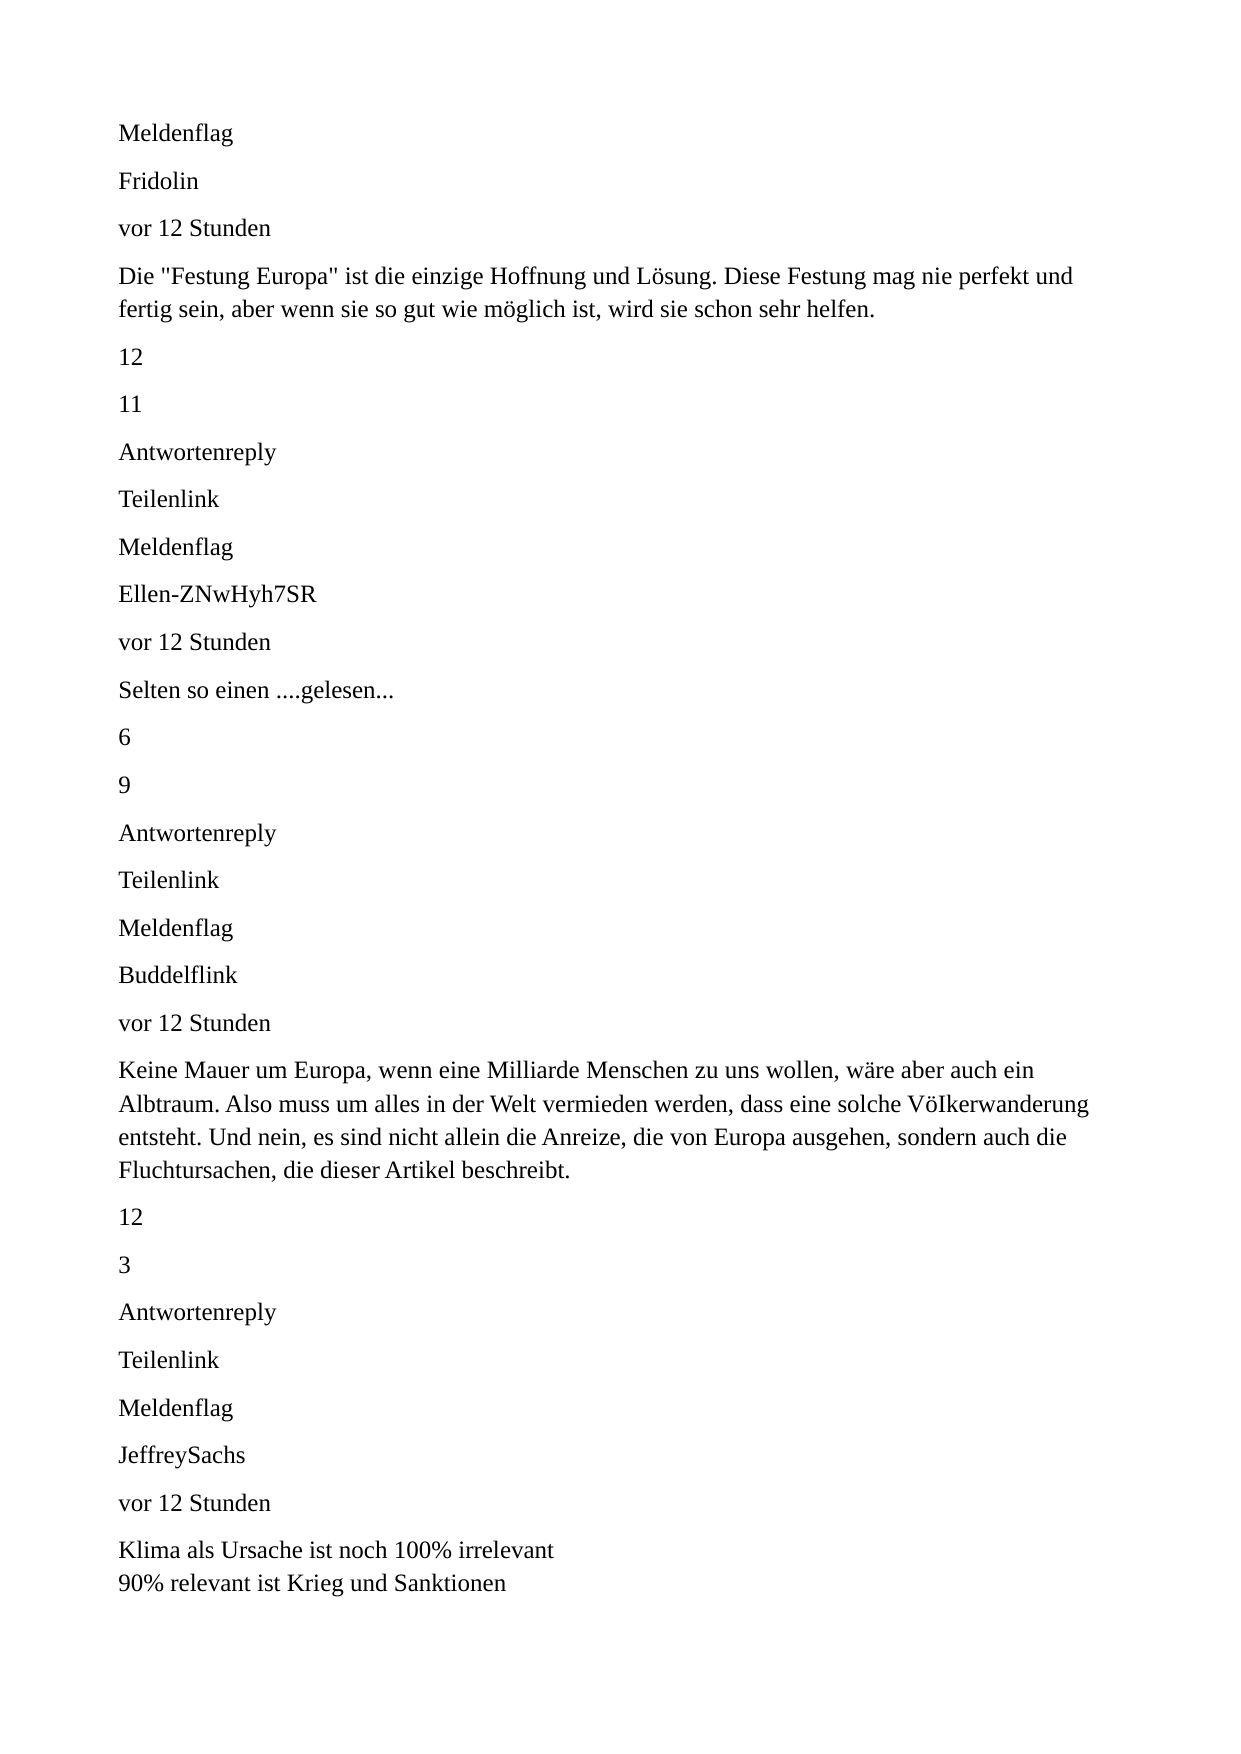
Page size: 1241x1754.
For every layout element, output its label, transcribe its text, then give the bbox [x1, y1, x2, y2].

text 12 [118, 342, 1122, 370]
text Keine Mauer um Europa, wenn eine Milliarde Menschen zu uns wollen, wäre aber auch ein Albtraum. Also muss um alles in der Welt vermieden werden, dass eine solche VöIkerwanderung entsteht. Und nein, es sind nicht allein die Anreize, die von Europa ausgehen, sondern auch die Fluchtursachen, die dieser Artikel beschreibt. [118, 1056, 1122, 1183]
text Klima als Ursache ist noch 100% irrelevant 90% relevant ist Krieg und Sanktionen [118, 1536, 1122, 1597]
text Die "Festung Europa" ist die einzige Hoffnung und Lösung. Diese Festung mag nie perfekt und fertig sein, aber wenn sie so gut wie möglich ist, wird sie schon sehr helfen. [118, 261, 1122, 323]
text Meldenflag [118, 1393, 1122, 1421]
text Buddelflink [118, 960, 1122, 989]
text vor 12 Stunden [118, 213, 1122, 242]
text Antwortenreply [118, 1297, 1122, 1326]
text 12 [118, 1202, 1122, 1231]
text Teilenlink [118, 865, 1122, 894]
text Meldenflag [118, 532, 1122, 561]
text Antwortenreply [118, 818, 1122, 846]
text vor 12 Stunden [118, 1488, 1122, 1517]
text vor 12 Stunden [118, 627, 1122, 656]
text 3 [118, 1250, 1122, 1279]
text Fridolin [118, 166, 1122, 194]
text Antwortenreply [118, 437, 1122, 466]
text 11 [118, 389, 1122, 418]
text Selten so einen ....gelesen... [118, 675, 1122, 703]
text Meldenflag [118, 913, 1122, 942]
text 9 [118, 770, 1122, 799]
text Teilenlink [118, 484, 1122, 513]
text 6 [118, 722, 1122, 751]
text Meldenflag [118, 118, 1122, 147]
text JeffreySachs [118, 1440, 1122, 1469]
text Ellen-ZNwHyh7SR [118, 579, 1122, 608]
text Teilenlink [118, 1345, 1122, 1374]
text vor 12 Stunden [118, 1008, 1122, 1037]
